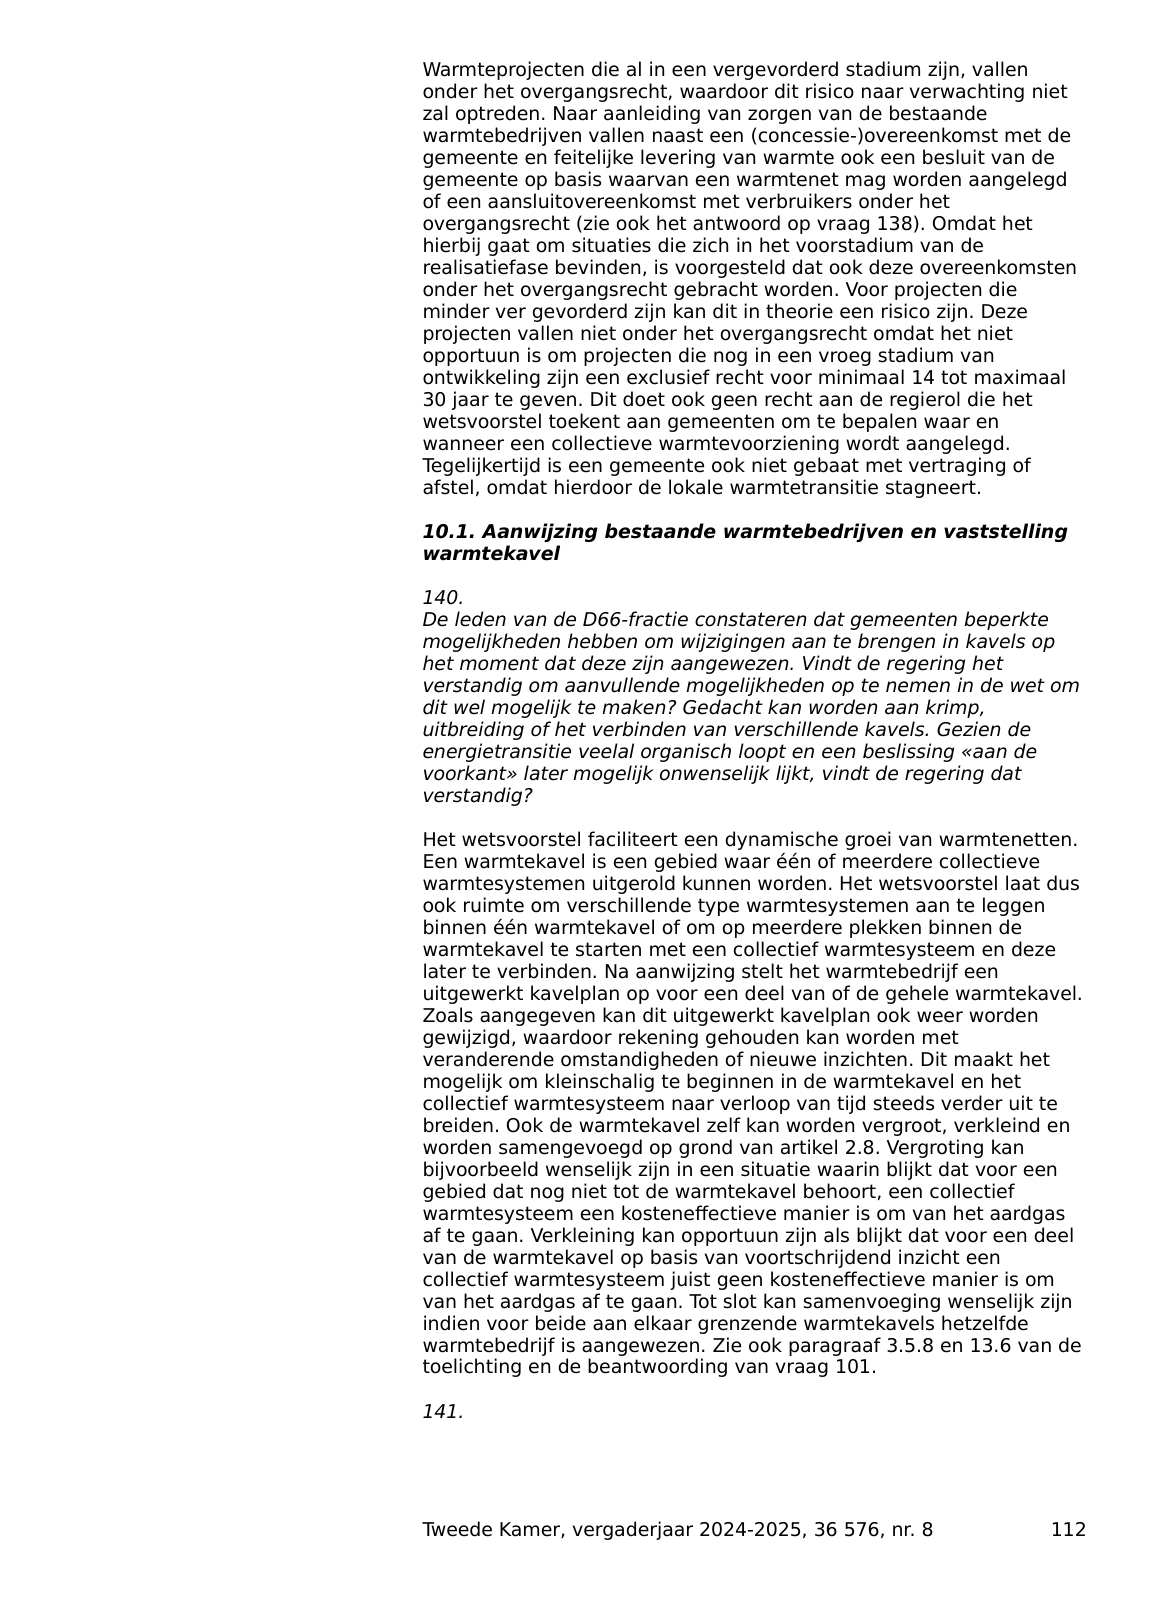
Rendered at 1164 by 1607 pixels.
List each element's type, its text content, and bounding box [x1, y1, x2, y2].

text Warmteprojecten die al in een vergevorderd stadium zijn, vallen onder het overgangsrecht, waardoor dit risico naar verwachting niet zal optreden. Naar aanleiding van zorgen van de bestaande warmtebedrijven vallen naast een (concessie-)overeenkomst met de gemeente en feitelijke levering van warmte ook een besluit van de gemeente op basis waarvan een warmtenet mag worden aangelegd of een aansluitovereenkomst met verbruikers onder het overgangsrecht (zie ook het antwoord op vraag 138). Omdat het hierbij gaat om situaties die zich in het voorstadium van de realisatiefase bevinden, is voorgesteld dat ook deze overeenkomsten onder het overgangsrecht gebracht worden. Voor projecten die minder ver gevorderd zijn kan dit in theorie een risico zijn. Deze projecten vallen niet onder het overgangsrecht omdat het niet opportuun is om projecten die nog in een vroeg stadium van ontwikkeling zijn een exclusief recht voor minimaal 14 tot maximaal 30 jaar te geven. Dit doet ook geen recht aan de regierol die het wetsvoorstel toekent aan gemeenten om te bepalen waar en wanneer een collectieve warmtevoorziening wordt aangelegd. Tegelijkertijd is een gemeente ook niet gebaat met vertraging of afstel, omdat hierdoor de lokale warmtetransitie stagneert. [422, 59, 1087, 499]
text De leden van de D66-fractie constateren dat gemeenten beperkte mogelijkheden hebben om wijzigingen aan te brengen in kavels op het moment dat deze zijn aangewezen. Vindt de regering het verstandig om aanvullende mogelijkheden op te nemen in de wet om dit wel mogelijk te maken? Gedacht kan worden aan krimp, uitbreiding of het verbinden van verschillende kavels. Gezien de energietransitie veelal organisch loopt en een beslissing «aan de voorkant» later mogelijk onwenselijk lijkt, vindt de regering dat verstandig? [422, 609, 1087, 807]
subtitle 10.1. Aanwijzing bestaande warmtebedrijven en vaststelling warmtekavel [422, 521, 1087, 565]
text Het wetsvoorstel faciliteert een dynamische groei van warmtenetten. Een warmtekavel is een gebied waar één of meerdere collectieve warmtesystemen uitgerold kunnen worden. Het wetsvoorstel laat dus ook ruimte om verschillende type warmtesystemen aan te leggen binnen één warmtekavel of om op meerdere plekken binnen de warmtekavel te starten met een collectief warmtesysteem en deze later te verbinden. Na aanwijzing stelt het warmtebedrijf een uitgewerkt kavelplan op voor een deel van of de gehele warmtekavel. Zoals aangegeven kan dit uitgewerkt kavelplan ook weer worden gewijzigd, waardoor rekening gehouden kan worden met veranderende omstandigheden of nieuwe inzichten. Dit maakt het mogelijk om kleinschalig te beginnen in de warmtekavel en het collectief warmtesysteem naar verloop van tijd steeds verder uit te breiden. Ook de warmtekavel zelf kan worden vergroot, verkleind en worden samengevoegd op grond van artikel 2.8. Vergroting kan bijvoorbeeld wenselijk zijn in een situatie waarin blijkt dat voor een gebied dat nog niet tot de warmtekavel behoort, een collectief warmtesysteem een kosteneffectieve manier is om van het aardgas af te gaan. Verkleining kan opportuun zijn als blijkt dat voor een deel van de warmtekavel op basis van voortschrijdend inzicht een collectief warmtesysteem juist geen kosteneffectieve manier is om van het aardgas af te gaan. Tot slot kan samenvoeging wenselijk zijn indien voor beide aan elkaar grenzende warmtekavels hetzelfde warmtebedrijf is aangewezen. Zie ook paragraaf 3.5.8 en 13.6 van de toelichting en de beantwoording van vraag 101. [422, 829, 1087, 1378]
text 140. [422, 587, 1087, 609]
text 141. [422, 1401, 1087, 1423]
